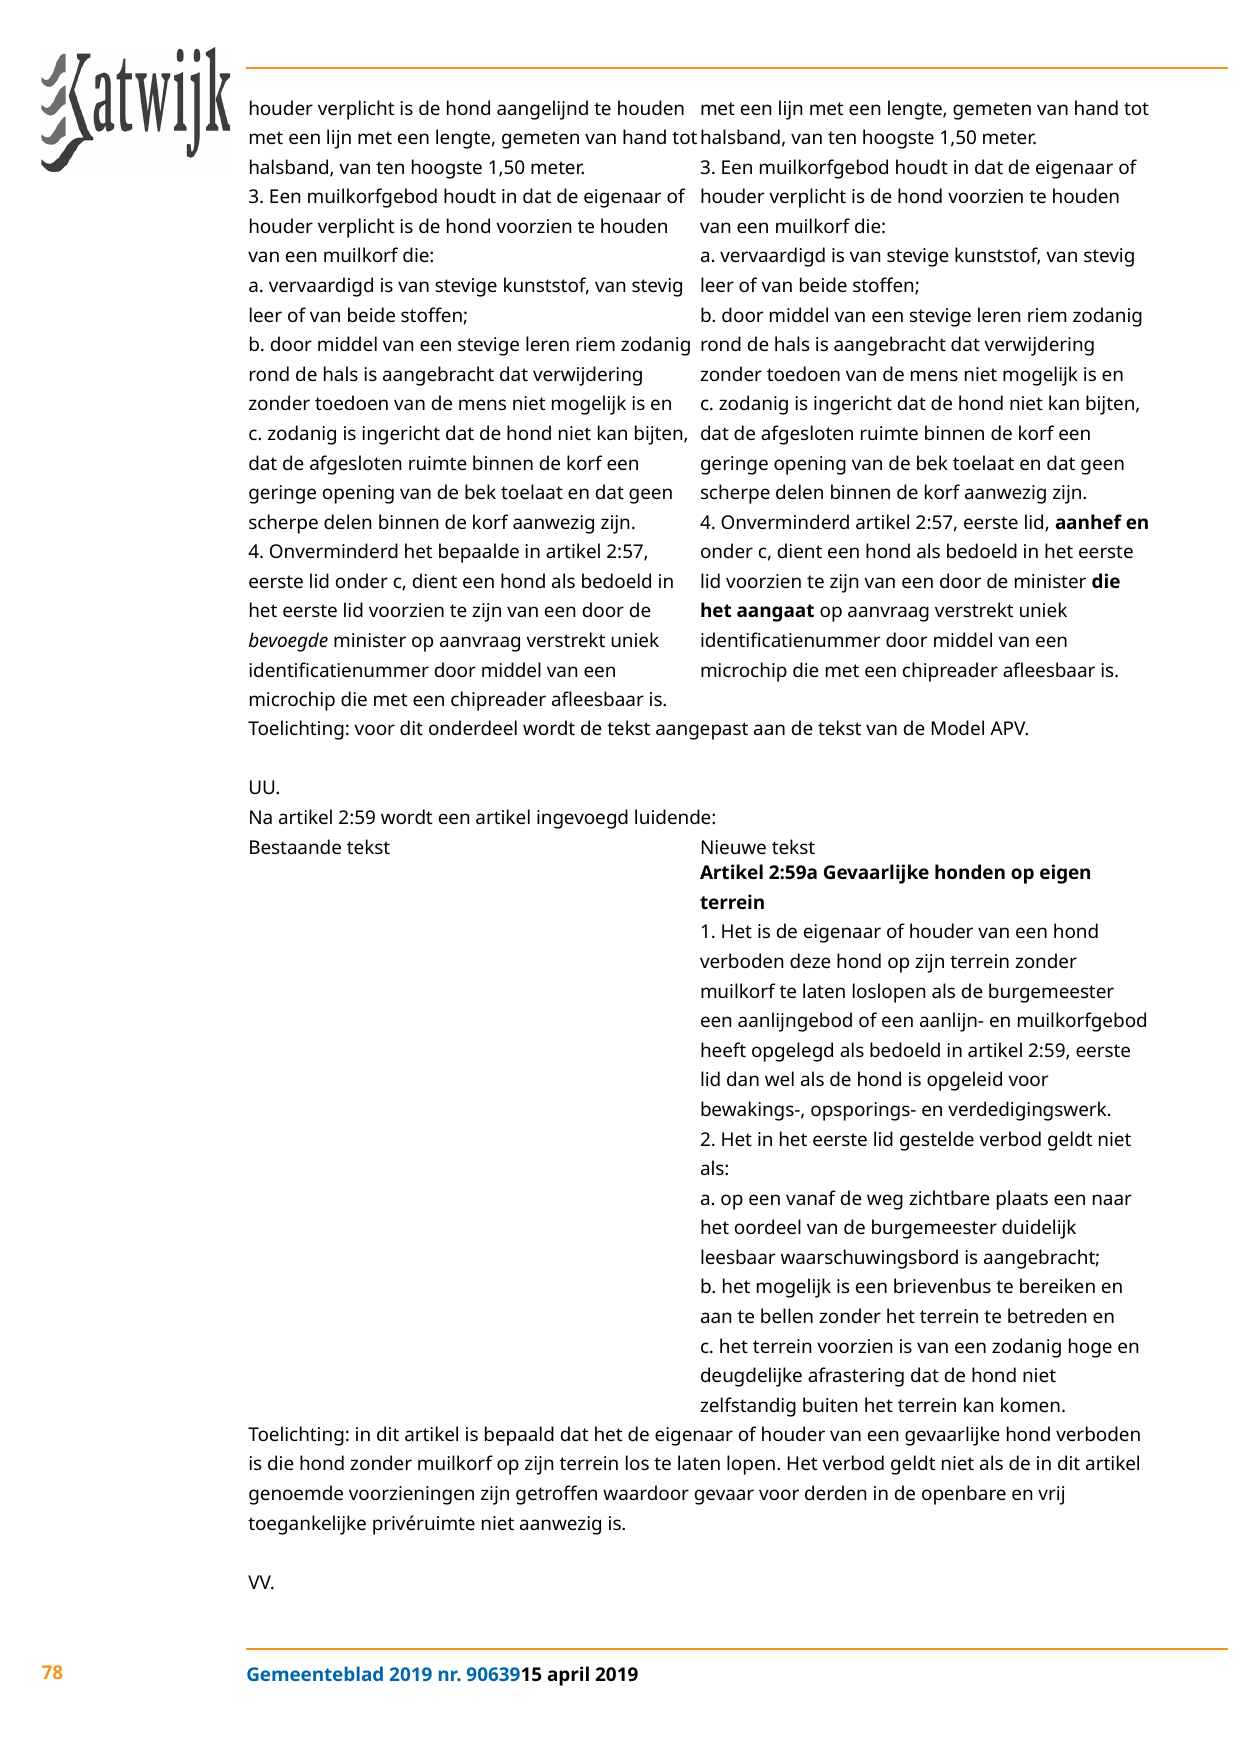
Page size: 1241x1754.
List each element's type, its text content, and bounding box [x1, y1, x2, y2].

text Toelichting: voor dit onderdeel wordt de tekst aangepast aan de tekst van de Model APV. [248, 715, 1152, 741]
table_header Nieuwe tekst [700, 834, 1152, 859]
text Na artikel 2:59 wordt een artikel ingevoegd luidende: [248, 804, 1152, 830]
table_header Bestaande tekst [248, 834, 700, 859]
picture [41, 47, 231, 172]
table_cell Artikel 2:59a Gevaarlijke honden op eigen terrein 1. Het is de eigenaar of houder van een hond verboden deze hond op zijn terrein zonder muilkorf te laten loslopen als de burgemeester een aanlijngebod of een aanlijn- en muilkorfgebod heeft opgelegd als bedoeld in artikel 2:59, eerste lid dan wel als de hond is opgeleid voor bewakings-, opsporings- en verdedigingswerk. 2. Het in het eerste lid gestelde verbod geldt niet als: a. op een vanaf de weg zichtbare plaats een naar het oordeel van de burgemeester duidelijk leesbaar waarschuwingsbord is aangebracht; b. het mogelijk is een brievenbus te bereiken en aan te bellen zonder het terrein te betreden en c. het terrein voorzien is van een zodanig hoge en deugdelijke afrastering dat de hond niet zelfstandig buiten het terrein kan komen. [700, 860, 1152, 1418]
text UU. [248, 774, 1152, 800]
table_cell [248, 860, 700, 1418]
text Toelichting: in dit artikel is bepaald dat het de eigenaar of houder van een gevaarlijke hond verboden is die hond zonder muilkorf op zijn terrein los te laten lopen. Het verbod geldt niet als de in dit artikel genoemde voorzieningen zijn getroffen waardoor gevaar voor derden in de openbare en vrij toegankelijke privéruimte niet aanwezig is. [248, 1421, 1152, 1536]
table_cell met een lijn met een lengte, gemeten van hand tot halsband, van ten hoogste 1,50 meter. 3. Een muilkorfgebod houdt in dat de eigenaar of houder verplicht is de hond voorzien te houden van een muilkorf die: a. vervaardigd is van stevige kunststof, van stevig leer of van beide stoffen; b. door middel van een stevige leren riem zodanig rond de hals is aangebracht dat verwijdering zonder toedoen van de mens niet mogelijk is en c. zodanig is ingericht dat de hond niet kan bijten, dat de afgesloten ruimte binnen de korf een geringe opening van de bek toelaat en dat geen scherpe delen binnen de korf aanwezig zijn. 4. Onverminderd artikel 2:57, eerste lid, aanhef en onder c, dient een hond als bedoeld in het eerste lid voorzien te zijn van een door de minister die het aangaat op aanvraag verstrekt uniek identificatienummer door middel van een microchip die met een chipreader afleesbaar is. [700, 95, 1152, 712]
text VV. [248, 1569, 1152, 1595]
table_cell houder verplicht is de hond aangelijnd te houden met een lijn met een lengte, gemeten van hand tot halsband, van ten hoogste 1,50 meter. 3. Een muilkorfgebod houdt in dat de eigenaar of houder verplicht is de hond voorzien te houden van een muilkorf die: a. vervaardigd is van stevige kunststof, van stevig leer of van beide stoffen; b. door middel van een stevige leren riem zodanig rond de hals is aangebracht dat verwijdering zonder toedoen van de mens niet mogelijk is en c. zodanig is ingericht dat de hond niet kan bijten, dat de afgesloten ruimte binnen de korf een geringe opening van de bek toelaat en dat geen scherpe delen binnen de korf aanwezig zijn. 4. Onverminderd het bepaalde in artikel 2:57, eerste lid onder c, dient een hond als bedoeld in het eerste lid voorzien te zijn van een door de bevoegde minister op aanvraag verstrekt uniek identificatienummer door middel van een microchip die met een chipreader afleesbaar is. [248, 95, 700, 712]
